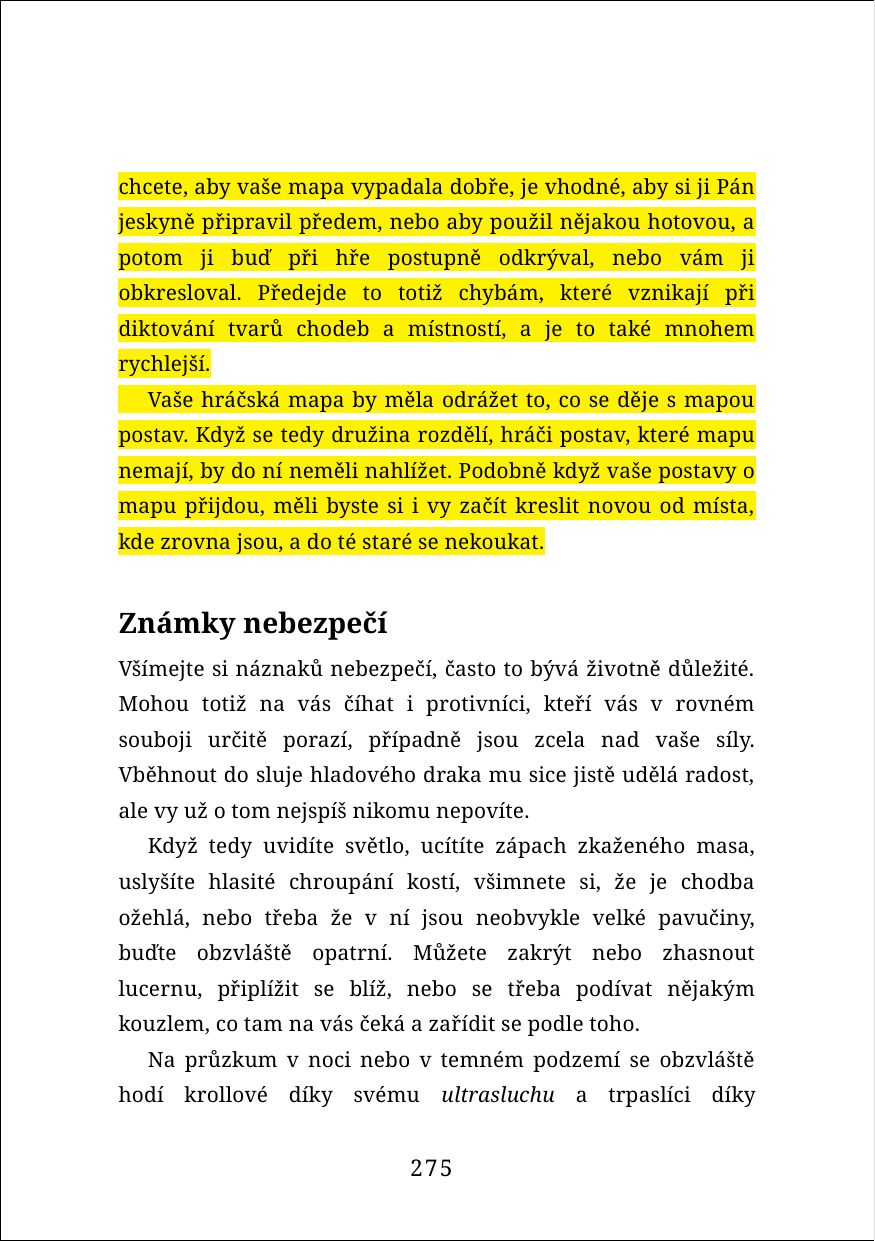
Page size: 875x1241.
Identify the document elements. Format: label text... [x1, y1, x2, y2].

subtitle Známky nebezpečí [118, 604, 756, 642]
text Všímejte si náznaků nebezpečí, často to bývá životně důležité. Mohou totiž na vás číhat i protivníci, kteří vás v rovném souboji určitě porazí, případně jsou zcela nad vaše síly. Vběhnout do sluje hladového draka mu sice jistě udělá radost, ale vy už o tom nejspíš nikomu nepovíte. Když tedy uvidíte světlo, ucítíte zápach zkaženého masa, uslyšíte hlasité chroupání kostí, všimnete si, že je chodba ožehlá, nebo třeba že v ní jsou neobvykle velké pavučiny, buďte obzvláště opatrní. Můžete zakrýt nebo zhasnout lucernu, připlížit se blíž, nebo se třeba podívat nějakým kouzlem, co tam na vás čeká a zařídit se podle toho. Na průzkum v noci nebo v temném podzemí se obzvláště hodí krollové díky svému ultrasluchu a trpaslíci díky [118, 654, 756, 1109]
text chcete, aby vaše mapa vypadala dobře, je vhodné, aby si ji Pán jeskyně připravil předem, nebo aby použil nějakou hotovou, a potom ji buď při hře postupně odkrýval, nebo vám ji obkresloval. Předejde to totiž chybám, které vznikají při diktování tvarů chodeb a místností, a je to také mnohem rychlejší. Vaše hráčská mapa by měla odrážet to, co se děje s mapou postav. Když se tedy družina rozdělí, hráči postav, které mapu nemají, by do ní neměli nahlížet. Podobně když vaše postavy o mapu přijdou, měli byste si i vy začít kreslit novou od místa, kde zrovna jsou, a do té staré se nekoukat. [118, 172, 756, 555]
